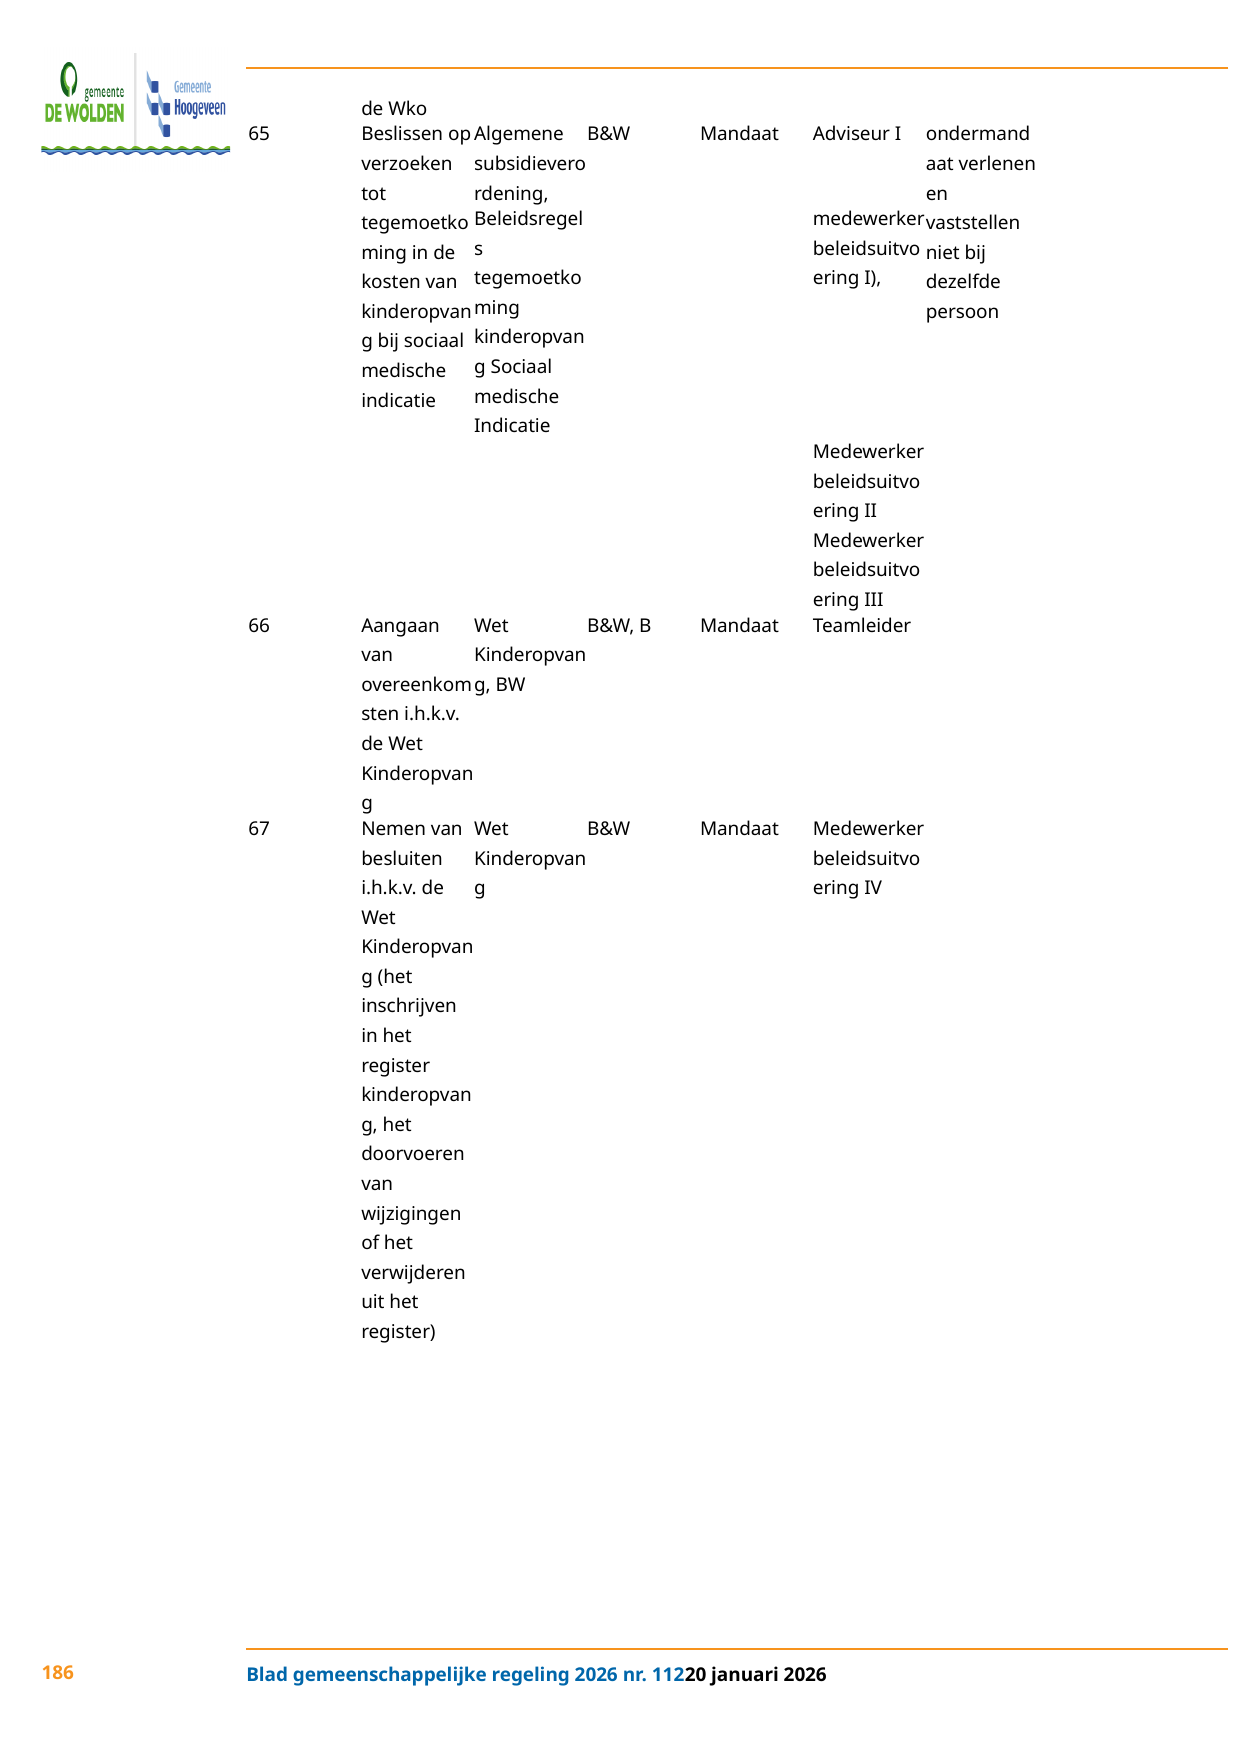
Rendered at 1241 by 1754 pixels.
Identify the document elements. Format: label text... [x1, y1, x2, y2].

table_cell Mandaat [700, 815, 813, 1344]
table_cell medewerker beleidsuitvoering I), [813, 205, 926, 438]
table_cell Wet Kinderopvang [474, 815, 587, 1344]
table_cell B&W [587, 121, 700, 612]
table_cell Algemene subsidieverordening, [474, 121, 587, 205]
table_cell Medewerker beleidsuitvoering II Medewerker beleidsuitvoering III [813, 438, 926, 612]
table_cell [926, 815, 1038, 1344]
table_cell Teamleider [813, 612, 926, 815]
table_cell Adviseur I [813, 121, 926, 205]
table_cell [1039, 95, 1152, 121]
table_cell 65 [248, 121, 361, 612]
table_cell [926, 612, 1038, 815]
table_cell Beslissen op verzoeken tot tegemoetkoming in de kosten van kinderopvang bij sociaal medische indicatie [361, 121, 474, 612]
table_cell Mandaat [700, 121, 813, 612]
table_cell Beleidsregels tegemoetkoming kinderopvang Sociaal medische Indicatie [474, 205, 587, 438]
table_cell [474, 438, 587, 612]
table_cell Nemen van besluiten i.h.k.v. de Wet Kinderopvang (het inschrijven in het register kinderopvang, het doorvoeren van wijzigingen of het verwijderen uit het register) [361, 815, 474, 1344]
table_cell [248, 95, 361, 121]
table_cell [700, 95, 813, 121]
table_cell 67 [248, 815, 361, 1344]
table_cell [926, 95, 1038, 121]
table_cell 66 [248, 612, 361, 815]
table_cell [1039, 638, 1152, 815]
table_cell de Wko [361, 95, 474, 121]
table_cell Medewerker beleidsuitvoering IV [813, 815, 926, 1344]
table_cell [474, 95, 587, 121]
table_cell Aangaan van overeenkomsten i.h.k.v. de Wet Kinderopvang [361, 612, 474, 815]
table_cell B&W [587, 815, 700, 1344]
table_cell [813, 95, 926, 121]
table_cell [587, 95, 700, 121]
table_cell B&W, B [587, 612, 700, 815]
table_cell Wet Kinderopvang, BW [474, 612, 587, 815]
table_cell ondermandaat verlenen en vaststellen niet bij dezelfde persoon [926, 121, 1038, 612]
picture [41, 47, 231, 172]
table_cell Mandaat [700, 612, 813, 815]
